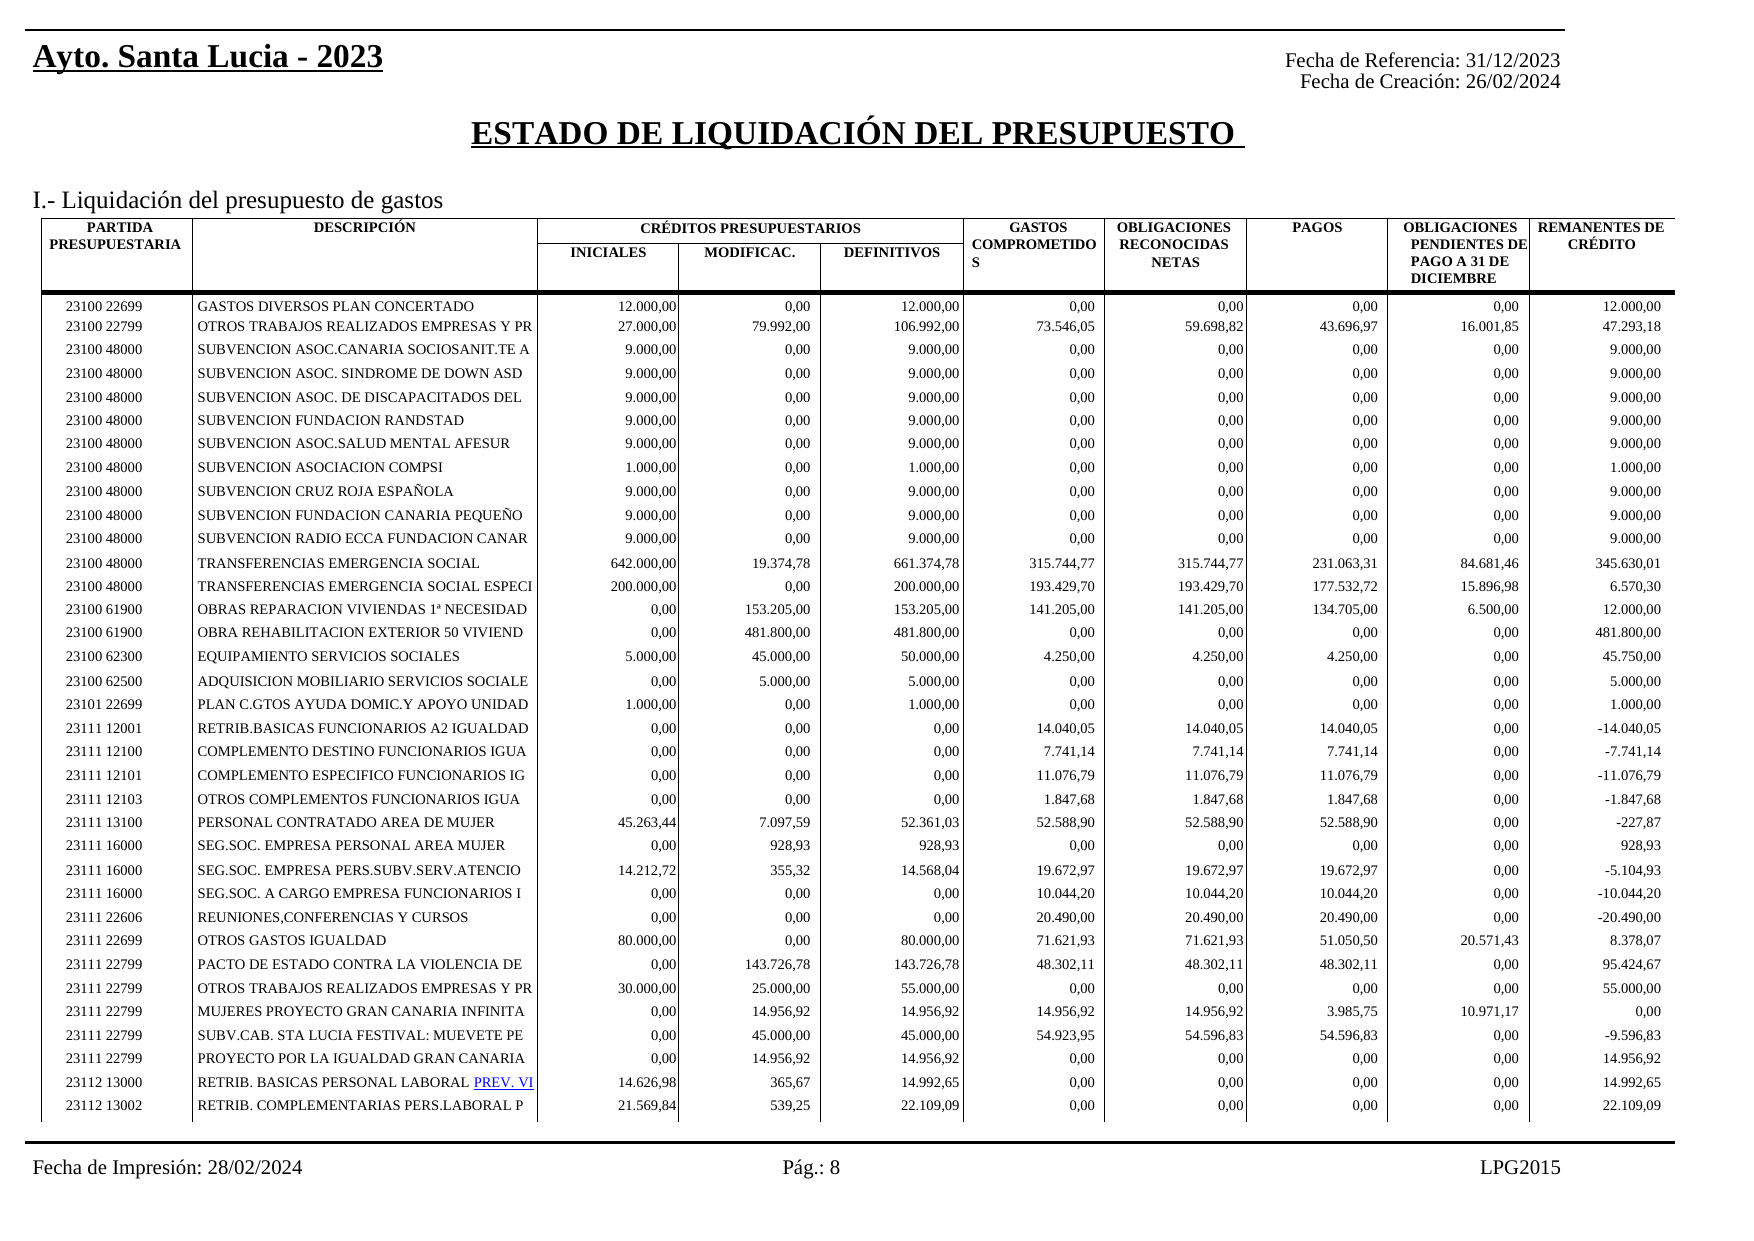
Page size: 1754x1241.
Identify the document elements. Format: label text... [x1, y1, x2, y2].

table_cell 200.000,00 [538, 574, 678, 597]
table_cell 20.490,00 [1247, 905, 1387, 928]
table_cell 345.630,01 [1530, 550, 1675, 574]
table_cell 106.992,00 [821, 314, 963, 337]
table_cell 0,00 [1247, 669, 1387, 692]
table_cell 1.000,00 [538, 692, 678, 716]
table_cell 0,00 [964, 432, 1104, 456]
table_cell TRANSFERENCIAS EMERGENCIA SOCIAL [193, 550, 537, 574]
table_cell 193.429,70 [964, 574, 1104, 597]
table_cell 14.992,65 [821, 1071, 963, 1094]
table_cell 23100 62300 [42, 645, 192, 668]
table_cell 0,00 [1105, 976, 1246, 999]
table_cell 0,00 [1247, 1046, 1387, 1071]
table_cell 23111 12001 [42, 716, 192, 739]
table_cell 0,00 [1388, 811, 1529, 834]
table_cell 0,00 [1105, 526, 1246, 550]
table_cell 0,00 [1105, 361, 1246, 384]
table_cell 3.985,75 [1247, 1000, 1387, 1023]
table_cell 55.000,00 [821, 976, 963, 999]
table_cell 0,00 [964, 385, 1104, 408]
table_cell 0,00 [1105, 692, 1246, 716]
table_cell 23111 16000 [42, 881, 192, 905]
table_cell MUJERES PROYECTO GRAN CANARIA INFINITA [193, 1000, 537, 1023]
table_cell 14.992,65 [1530, 1071, 1675, 1094]
table_cell 0,00 [679, 905, 820, 928]
table_cell 4.250,00 [964, 645, 1104, 668]
table_cell 7.097,59 [679, 811, 820, 834]
table_cell 11.076,79 [964, 763, 1104, 786]
table_cell 23101 22699 [42, 692, 192, 716]
table_cell 9.000,00 [1530, 361, 1675, 384]
table_cell 73.546,05 [964, 314, 1104, 337]
table_cell 11.076,79 [1247, 763, 1387, 786]
table_cell -1.847,68 [1530, 786, 1675, 811]
table_header DESCRIPCIÓN [193, 219, 537, 290]
table_cell 12.000,00 [1530, 295, 1675, 313]
table_cell 1.000,00 [1530, 456, 1675, 479]
table_cell -20.490,00 [1530, 905, 1675, 928]
table_cell 0,00 [1388, 526, 1529, 550]
table_cell 9.000,00 [821, 503, 963, 526]
table_cell 0,00 [538, 763, 678, 786]
table_cell 95.424,67 [1530, 952, 1675, 976]
table_cell 0,00 [964, 692, 1104, 716]
table_cell 0,00 [964, 361, 1104, 384]
table_cell 6.500,00 [1388, 598, 1529, 621]
table_cell 928,93 [1530, 834, 1675, 857]
table_cell 9.000,00 [1530, 479, 1675, 503]
table_cell 9.000,00 [821, 409, 963, 432]
table_cell 9.000,00 [821, 385, 963, 408]
table_cell 481.800,00 [1530, 621, 1675, 644]
table_cell 9.000,00 [821, 479, 963, 503]
table_cell 0,00 [1247, 834, 1387, 857]
table_cell 6.570,30 [1530, 574, 1675, 597]
table_cell 0,00 [538, 740, 678, 762]
table_cell 19.672,97 [1105, 858, 1246, 881]
table_cell RETRIB. BASICAS PERSONAL LABORAL PREV. VI [193, 1071, 537, 1094]
table_cell 55.000,00 [1530, 976, 1675, 999]
table_cell -7.741,14 [1530, 740, 1675, 762]
table_cell 315.744,77 [1105, 550, 1246, 574]
table_cell 45.263,44 [538, 811, 678, 834]
table_cell -5.104,93 [1530, 858, 1675, 881]
table_cell 0,00 [1105, 669, 1246, 692]
table_cell 23100 48000 [42, 526, 192, 550]
table_cell SUBVENCION ASOCIACION COMPSI [193, 456, 537, 479]
table_cell 0,00 [679, 786, 820, 811]
table_cell 22.109,09 [1530, 1094, 1675, 1122]
table_cell 9.000,00 [538, 479, 678, 503]
table_cell 80.000,00 [821, 929, 963, 952]
table_cell 0,00 [679, 692, 820, 716]
table_cell 0,00 [1105, 385, 1246, 408]
table_cell 59.698,82 [1105, 314, 1246, 337]
table_cell 47.293,18 [1530, 314, 1675, 337]
table_cell 153.205,00 [679, 598, 820, 621]
table_cell 0,00 [1247, 361, 1387, 384]
table_header OBLIGACIONES RECONOCIDAS NETAS [1105, 219, 1246, 290]
table_cell 9.000,00 [821, 432, 963, 456]
table_cell 0,00 [1388, 1094, 1529, 1122]
table_header OBLIGACIONES PENDIENTES DE PAGO A 31 DE DICIEMBRE [1388, 219, 1529, 290]
table_cell 79.992,00 [679, 314, 820, 337]
table_cell 23100 22699 [42, 295, 192, 313]
table_cell 0,00 [1388, 669, 1529, 692]
table_cell TRANSFERENCIAS EMERGENCIA SOCIAL ESPECI [193, 574, 537, 597]
table_cell 0,00 [679, 432, 820, 456]
table_cell 23111 12101 [42, 763, 192, 786]
table_cell 0,00 [1105, 479, 1246, 503]
table_cell 9.000,00 [538, 432, 678, 456]
table_cell 0,00 [964, 409, 1104, 432]
table_cell SUBVENCION ASOC. DE DISCAPACITADOS DEL [193, 385, 537, 408]
table_cell 481.800,00 [821, 621, 963, 644]
table_cell 23111 22606 [42, 905, 192, 928]
table_cell 0,00 [538, 834, 678, 857]
table_cell 14.212,72 [538, 858, 678, 881]
table_cell SEG.SOC. EMPRESA PERS.SUBV.SERV.ATENCIO [193, 858, 537, 881]
table_cell 9.000,00 [1530, 526, 1675, 550]
table_cell 0,00 [1388, 692, 1529, 716]
table_cell 0,00 [1388, 976, 1529, 999]
table_cell -14.040,05 [1530, 716, 1675, 739]
table_cell 19.672,97 [964, 858, 1104, 881]
table_cell 0,00 [1247, 976, 1387, 999]
table_cell SUBVENCION ASOC. SINDROME DE DOWN ASD [193, 361, 537, 384]
table_cell COMPLEMENTO DESTINO FUNCIONARIOS IGUA [193, 740, 537, 762]
table_cell 0,00 [821, 905, 963, 928]
table_cell 0,00 [964, 295, 1104, 313]
table_cell 0,00 [1388, 503, 1529, 526]
table_cell PROYECTO POR LA IGUALDAD GRAN CANARIA [193, 1046, 537, 1071]
table_cell 9.000,00 [538, 526, 678, 550]
table_cell 54.923,95 [964, 1023, 1104, 1046]
table_cell 0,00 [1388, 905, 1529, 928]
table_cell OBRA REHABILITACION EXTERIOR 50 VIVIEND [193, 621, 537, 644]
table_cell DEFINITIVOS [821, 244, 963, 290]
table_cell 23111 12100 [42, 740, 192, 762]
table_cell 14.956,92 [679, 1000, 820, 1023]
table_cell 9.000,00 [538, 503, 678, 526]
table_cell 23111 12103 [42, 786, 192, 811]
table_cell 0,00 [1388, 385, 1529, 408]
table_cell 0,00 [538, 1023, 678, 1046]
table_cell 0,00 [821, 786, 963, 811]
table_cell 9.000,00 [538, 338, 678, 361]
table_cell PACTO DE ESTADO CONTRA LA VIOLENCIA DE [193, 952, 537, 976]
table_cell 5.000,00 [821, 669, 963, 692]
table_cell 0,00 [1105, 432, 1246, 456]
table_cell 0,00 [1247, 621, 1387, 644]
table_cell 0,00 [679, 479, 820, 503]
table_cell 43.696,97 [1247, 314, 1387, 337]
table_cell EQUIPAMIENTO SERVICIOS SOCIALES [193, 645, 537, 668]
table_cell 0,00 [1388, 409, 1529, 432]
table_cell 0,00 [1105, 1046, 1246, 1071]
table_cell 0,00 [1388, 834, 1529, 857]
table_cell 0,00 [1388, 740, 1529, 762]
table_cell 9.000,00 [538, 409, 678, 432]
table_cell 10.044,20 [964, 881, 1104, 905]
table_cell SEG.SOC. EMPRESA PERSONAL AREA MUJER [193, 834, 537, 857]
table_cell 12.000,00 [1530, 598, 1675, 621]
table_cell 9.000,00 [1530, 409, 1675, 432]
table_cell 23111 22799 [42, 952, 192, 976]
table_cell 1.000,00 [1530, 692, 1675, 716]
table_cell 52.361,03 [821, 811, 963, 834]
table_cell -9.596,83 [1530, 1023, 1675, 1046]
table_cell 0,00 [1388, 786, 1529, 811]
table_cell 0,00 [1388, 295, 1529, 313]
table_cell 0,00 [1105, 834, 1246, 857]
table_cell 0,00 [538, 716, 678, 739]
text Fecha de Creación: 26/02/2024 [1300, 75, 1674, 91]
table_cell 0,00 [1247, 503, 1387, 526]
table_cell 0,00 [1105, 295, 1246, 313]
table_cell 0,00 [1105, 503, 1246, 526]
table_cell 9.000,00 [538, 385, 678, 408]
table_cell 1.847,68 [1247, 786, 1387, 811]
table_cell 0,00 [1105, 338, 1246, 361]
table_cell 0,00 [1105, 456, 1246, 479]
table_cell 27.000,00 [538, 314, 678, 337]
table_cell 539,25 [679, 1094, 820, 1122]
table_cell 45.000,00 [821, 1023, 963, 1046]
table_cell 52.588,90 [1247, 811, 1387, 834]
table_header REMANENTES DE CRÉDITO [1530, 219, 1675, 290]
table_cell 0,00 [538, 598, 678, 621]
table_cell 10.971,17 [1388, 1000, 1529, 1023]
table_cell 48.302,11 [964, 952, 1104, 976]
table_cell 0,00 [538, 786, 678, 811]
table_cell 14.956,92 [1530, 1046, 1675, 1071]
table_cell 7.741,14 [1105, 740, 1246, 762]
table_cell 0,00 [679, 763, 820, 786]
table_cell 0,00 [679, 456, 820, 479]
table_cell 23111 22799 [42, 1046, 192, 1071]
table_cell 9.000,00 [821, 361, 963, 384]
table_cell 10.044,20 [1105, 881, 1246, 905]
table_cell 0,00 [679, 295, 820, 313]
table_cell 0,00 [964, 503, 1104, 526]
table_cell 5.000,00 [679, 669, 820, 692]
table_cell -227,87 [1530, 811, 1675, 834]
table_cell 12.000,00 [538, 295, 678, 313]
table_cell 0,00 [821, 716, 963, 739]
table_cell SUBVENCION ASOC.CANARIA SOCIOSANIT.TE A [193, 338, 537, 361]
table_cell 10.044,20 [1247, 881, 1387, 905]
table_cell 193.429,70 [1105, 574, 1246, 597]
table_cell 0,00 [679, 716, 820, 739]
table_cell 315.744,77 [964, 550, 1104, 574]
table_cell RETRIB. COMPLEMENTARIAS PERS.LABORAL P [193, 1094, 537, 1122]
text I.- Liquidación del presupuesto de gastos [32, 187, 1674, 214]
table_cell 9.000,00 [1530, 503, 1675, 526]
table_cell PERSONAL CONTRATADO AREA DE MUJER [193, 811, 537, 834]
table_cell 14.626,98 [538, 1071, 678, 1094]
table_cell 0,00 [538, 1000, 678, 1023]
table_cell 9.000,00 [821, 338, 963, 361]
table_header PAGOS [1247, 219, 1387, 290]
table_cell 9.000,00 [538, 361, 678, 384]
table_cell 0,00 [1388, 952, 1529, 976]
table_cell 0,00 [1105, 1094, 1246, 1122]
table_cell 0,00 [679, 740, 820, 762]
table_cell 0,00 [679, 361, 820, 384]
table_cell OTROS TRABAJOS REALIZADOS EMPRESAS Y PR [193, 976, 537, 999]
table_cell 1.847,68 [1105, 786, 1246, 811]
table_cell 23100 48000 [42, 574, 192, 597]
table_cell 0,00 [964, 1071, 1104, 1094]
table_cell 14.040,05 [1247, 716, 1387, 739]
table_cell 642.000,00 [538, 550, 678, 574]
table_cell 0,00 [1388, 1046, 1529, 1071]
table_cell 0,00 [1388, 361, 1529, 384]
table_cell 52.588,90 [1105, 811, 1246, 834]
table_cell 51.050,50 [1247, 929, 1387, 952]
table_cell 0,00 [1247, 432, 1387, 456]
table_cell 177.532,72 [1247, 574, 1387, 597]
table_cell 143.726,78 [821, 952, 963, 976]
table_cell 0,00 [679, 929, 820, 952]
table_cell SUBVENCION RADIO ECCA FUNDACION CANAR [193, 526, 537, 550]
table_cell 15.896,98 [1388, 574, 1529, 597]
table_cell 0,00 [679, 526, 820, 550]
table_cell 23112 13002 [42, 1094, 192, 1122]
table_cell OTROS COMPLEMENTOS FUNCIONARIOS IGUA [193, 786, 537, 811]
table_cell 5.000,00 [1530, 669, 1675, 692]
table_cell ADQUISICION MOBILIARIO SERVICIOS SOCIALE [193, 669, 537, 692]
table_cell 0,00 [964, 621, 1104, 644]
table_cell 0,00 [1388, 432, 1529, 456]
table_cell 23100 48000 [42, 432, 192, 456]
table_cell 0,00 [538, 1046, 678, 1071]
table_cell MODIFICAC. [679, 244, 820, 290]
table_cell 0,00 [1247, 456, 1387, 479]
table_cell 1.847,68 [964, 786, 1104, 811]
table_cell 54.596,83 [1105, 1023, 1246, 1046]
table_cell 0,00 [1388, 456, 1529, 479]
table_cell 1.000,00 [821, 456, 963, 479]
table_cell 22.109,09 [821, 1094, 963, 1122]
table_cell 0,00 [538, 952, 678, 976]
table_cell REUNIONES,CONFERENCIAS Y CURSOS [193, 905, 537, 928]
table_cell 14.040,05 [1105, 716, 1246, 739]
table_cell SUBVENCION FUNDACION RANDSTAD [193, 409, 537, 432]
table_cell OTROS TRABAJOS REALIZADOS EMPRESAS Y PR [193, 314, 537, 337]
table_cell RETRIB.BASICAS FUNCIONARIOS A2 IGUALDAD [193, 716, 537, 739]
table_cell 0,00 [964, 526, 1104, 550]
table_cell 0,00 [964, 1046, 1104, 1071]
table_cell 23111 22799 [42, 1023, 192, 1046]
table_cell 0,00 [1105, 621, 1246, 644]
table_cell 19.374,78 [679, 550, 820, 574]
table_cell 23100 48000 [42, 361, 192, 384]
table_cell SUBVENCION FUNDACION CANARIA PEQUEÑO [193, 503, 537, 526]
table_header CRÉDITOS PRESUPUESTARIOS [538, 219, 963, 242]
table_cell 0,00 [1247, 295, 1387, 313]
table_cell 4.250,00 [1105, 645, 1246, 668]
table_cell 355,32 [679, 858, 820, 881]
table_cell 20.490,00 [1105, 905, 1246, 928]
table_cell COMPLEMENTO ESPECIFICO FUNCIONARIOS IG [193, 763, 537, 786]
table_cell 20.571,43 [1388, 929, 1529, 952]
table_cell 14.956,92 [679, 1046, 820, 1071]
table_cell 0,00 [1530, 1000, 1675, 1023]
table_cell 14.956,92 [964, 1000, 1104, 1023]
table_cell 0,00 [1247, 1094, 1387, 1122]
table_cell 80.000,00 [538, 929, 678, 952]
table_cell 0,00 [679, 385, 820, 408]
table_cell 928,93 [679, 834, 820, 857]
table_cell 23111 22799 [42, 976, 192, 999]
table_cell 8.378,07 [1530, 929, 1675, 952]
table_cell OTROS GASTOS IGUALDAD [193, 929, 537, 952]
table_cell 4.250,00 [1247, 645, 1387, 668]
table_cell 7.741,14 [964, 740, 1104, 762]
table_cell 365,67 [679, 1071, 820, 1094]
table_cell 52.588,90 [964, 811, 1104, 834]
table_cell SEG.SOC. A CARGO EMPRESA FUNCIONARIOS I [193, 881, 537, 905]
table_cell 19.672,97 [1247, 858, 1387, 881]
table_cell 23100 48000 [42, 479, 192, 503]
table_cell 1.000,00 [821, 692, 963, 716]
table_cell 0,00 [1388, 881, 1529, 905]
table_cell 0,00 [679, 338, 820, 361]
table_cell 0,00 [679, 409, 820, 432]
table_cell 23111 22699 [42, 929, 192, 952]
table_cell 0,00 [1247, 692, 1387, 716]
table_cell 23111 16000 [42, 834, 192, 857]
text ESTADO DE LIQUIDACIÓN DEL PRESUPUESTO [32, 113, 1674, 152]
table_cell 0,00 [1388, 1071, 1529, 1094]
table_cell 23100 48000 [42, 503, 192, 526]
text Fecha de Impresión: 28/02/2024 Pág.: 8 LPG2015 [32, 1156, 1674, 1179]
table_cell 0,00 [821, 881, 963, 905]
table_cell SUBVENCION CRUZ ROJA ESPAÑOLA [193, 479, 537, 503]
text Ayto. Santa Lucia - 2023 Fecha de Referencia: 31/12/2023 [32, 39, 1674, 75]
table_cell 141.205,00 [964, 598, 1104, 621]
table_cell 23100 48000 [42, 456, 192, 479]
table_cell 143.726,78 [679, 952, 820, 976]
table_cell 0,00 [1388, 858, 1529, 881]
table_cell 661.374,78 [821, 550, 963, 574]
table_cell 1.000,00 [538, 456, 678, 479]
table_cell 928,93 [821, 834, 963, 857]
table_cell 0,00 [1388, 645, 1529, 668]
table_cell 0,00 [964, 1094, 1104, 1122]
table_header GASTOS COMPROMETIDOS [964, 219, 1104, 290]
table_cell 0,00 [1247, 526, 1387, 550]
table_cell 0,00 [538, 881, 678, 905]
table_cell 0,00 [1247, 338, 1387, 361]
table_cell 23111 22799 [42, 1000, 192, 1023]
table_cell 0,00 [1247, 1071, 1387, 1094]
table_cell 0,00 [964, 669, 1104, 692]
table_cell 9.000,00 [1530, 385, 1675, 408]
table_cell 0,00 [1388, 479, 1529, 503]
table_cell 0,00 [1388, 763, 1529, 786]
table_cell 0,00 [1388, 621, 1529, 644]
table_cell 23100 61900 [42, 621, 192, 644]
table_cell 14.956,92 [821, 1000, 963, 1023]
table_cell 23100 22799 [42, 314, 192, 337]
table_cell 20.490,00 [964, 905, 1104, 928]
table_cell 0,00 [964, 338, 1104, 361]
table_cell 5.000,00 [538, 645, 678, 668]
table_cell 0,00 [821, 763, 963, 786]
table_cell 71.621,93 [964, 929, 1104, 952]
table_cell 231.063,31 [1247, 550, 1387, 574]
table_cell 14.956,92 [821, 1046, 963, 1071]
table_cell 25.000,00 [679, 976, 820, 999]
table_cell 0,00 [964, 479, 1104, 503]
table_cell GASTOS DIVERSOS PLAN CONCERTADO [193, 295, 537, 313]
table_cell 71.621,93 [1105, 929, 1246, 952]
table_cell 0,00 [679, 574, 820, 597]
table_cell 23100 48000 [42, 338, 192, 361]
table_cell 0,00 [1247, 409, 1387, 432]
table_cell 0,00 [1388, 1023, 1529, 1046]
table_cell 0,00 [538, 669, 678, 692]
table_cell 48.302,11 [1247, 952, 1387, 976]
table_cell 54.596,83 [1247, 1023, 1387, 1046]
table_header PARTIDA PRESUPUESTARIA [42, 219, 192, 290]
table_cell 9.000,00 [1530, 338, 1675, 361]
table_cell 0,00 [1105, 1071, 1246, 1094]
table_cell 153.205,00 [821, 598, 963, 621]
table_cell 200.000,00 [821, 574, 963, 597]
table_cell 0,00 [964, 456, 1104, 479]
table_cell 23100 48000 [42, 385, 192, 408]
table_cell 0,00 [1247, 479, 1387, 503]
table_cell 0,00 [1105, 409, 1246, 432]
table_cell 7.741,14 [1247, 740, 1387, 762]
table_cell INICIALES [538, 244, 678, 290]
table_cell -10.044,20 [1530, 881, 1675, 905]
table_cell 141.205,00 [1105, 598, 1246, 621]
table_cell 45.750,00 [1530, 645, 1675, 668]
table_cell 45.000,00 [679, 1023, 820, 1046]
table_cell 23111 16000 [42, 858, 192, 881]
table_cell 0,00 [821, 740, 963, 762]
table_cell 50.000,00 [821, 645, 963, 668]
table_cell 12.000,00 [821, 295, 963, 313]
table_cell 21.569,84 [538, 1094, 678, 1122]
table_cell 0,00 [1388, 716, 1529, 739]
table_cell SUBV.CAB. STA LUCIA FESTIVAL: MUEVETE PE [193, 1023, 537, 1046]
table_cell 14.040,05 [964, 716, 1104, 739]
table_cell 23100 48000 [42, 409, 192, 432]
table_cell 0,00 [964, 834, 1104, 857]
table_cell 0,00 [1388, 338, 1529, 361]
table_cell 84.681,46 [1388, 550, 1529, 574]
table_cell 23112 13000 [42, 1071, 192, 1094]
table_cell 9.000,00 [821, 526, 963, 550]
table_cell 0,00 [679, 881, 820, 905]
table_cell 0,00 [538, 905, 678, 928]
table_cell 0,00 [538, 621, 678, 644]
table_cell 481.800,00 [679, 621, 820, 644]
table_cell 0,00 [964, 976, 1104, 999]
table_cell SUBVENCION ASOC.SALUD MENTAL AFESUR [193, 432, 537, 456]
table_cell OBRAS REPARACION VIVIENDAS 1ª NECESIDAD [193, 598, 537, 621]
table_cell 48.302,11 [1105, 952, 1246, 976]
table_cell 45.000,00 [679, 645, 820, 668]
table_cell 30.000,00 [538, 976, 678, 999]
table_cell 14.956,92 [1105, 1000, 1246, 1023]
table_cell 23100 62500 [42, 669, 192, 692]
table_cell 0,00 [1247, 385, 1387, 408]
table_cell 23100 61900 [42, 598, 192, 621]
table_cell 23111 13100 [42, 811, 192, 834]
table_cell 23100 48000 [42, 550, 192, 574]
table_cell -11.076,79 [1530, 763, 1675, 786]
table_cell 14.568,04 [821, 858, 963, 881]
table_cell PLAN C.GTOS AYUDA DOMIC.Y APOYO UNIDAD [193, 692, 537, 716]
table_cell 16.001,85 [1388, 314, 1529, 337]
table_cell 134.705,00 [1247, 598, 1387, 621]
table_cell 11.076,79 [1105, 763, 1246, 786]
table_cell 9.000,00 [1530, 432, 1675, 456]
table_cell 0,00 [679, 503, 820, 526]
